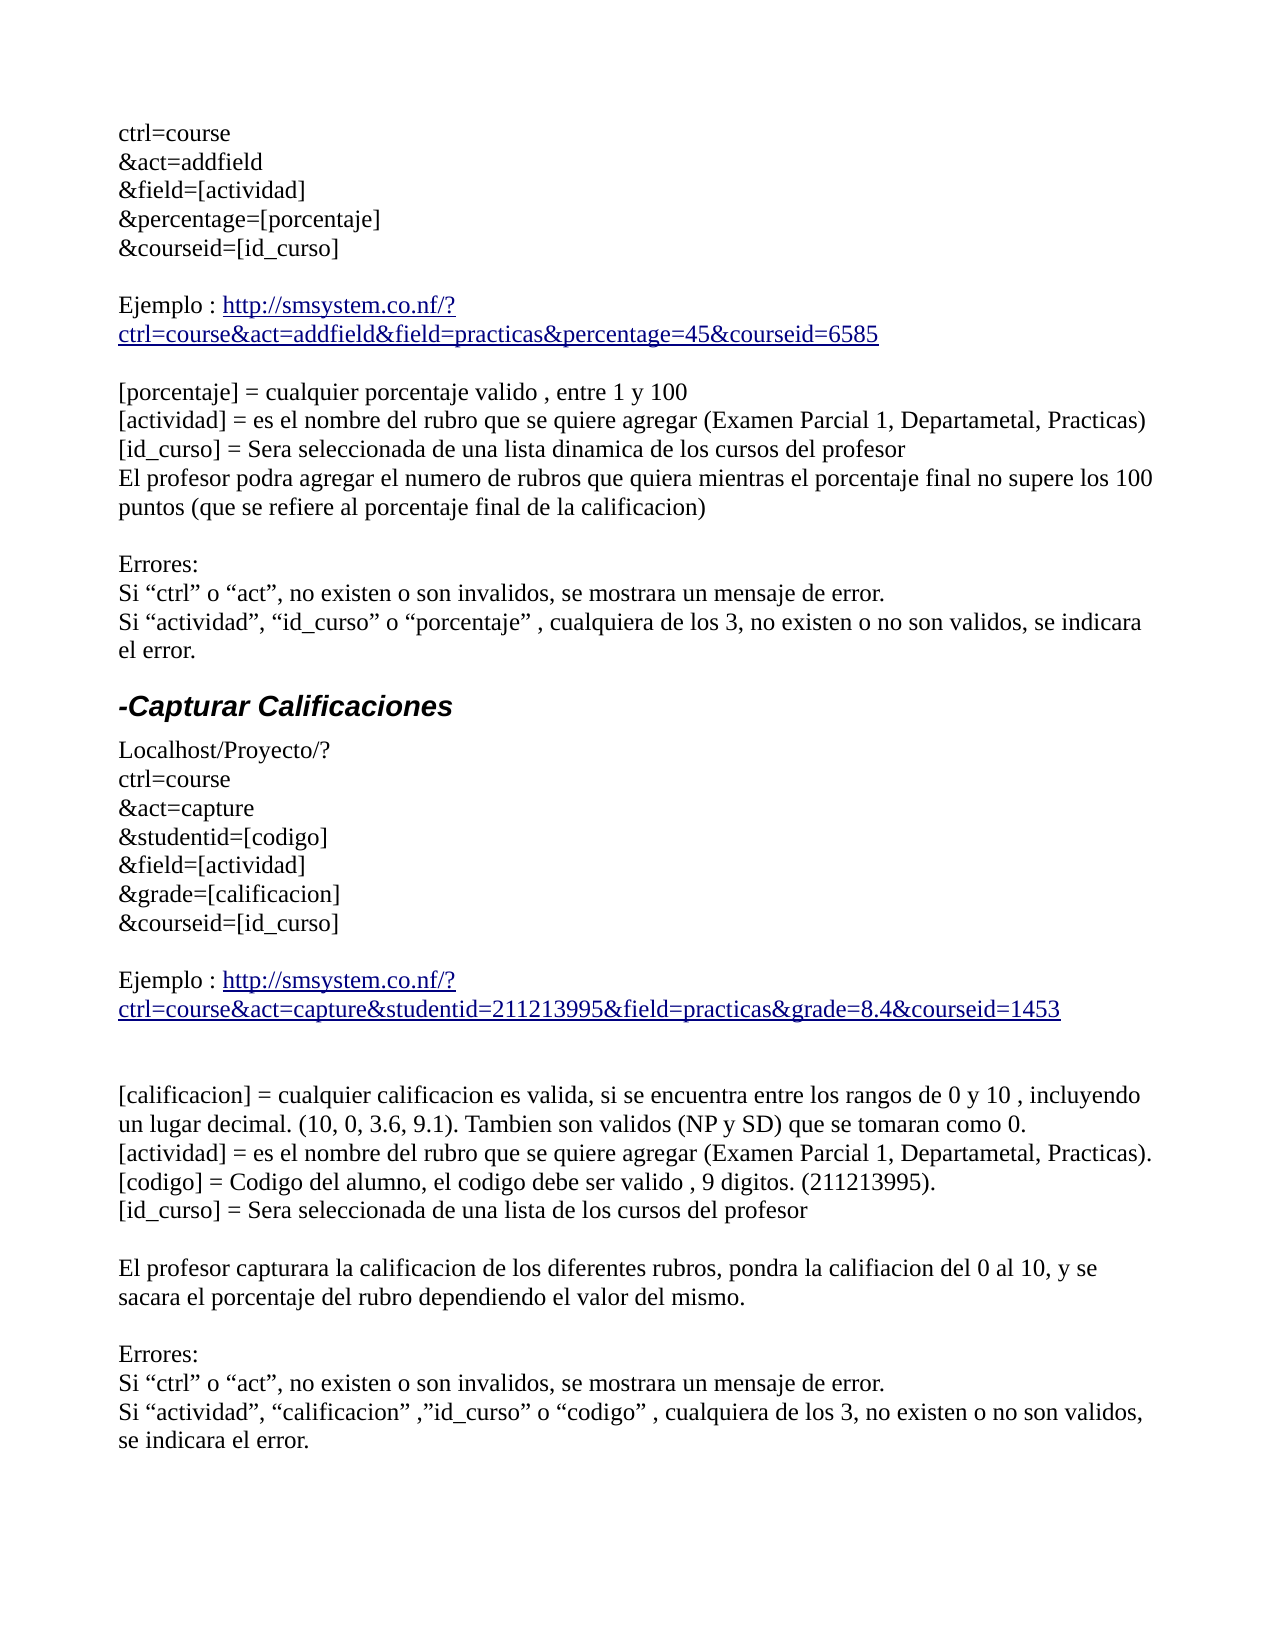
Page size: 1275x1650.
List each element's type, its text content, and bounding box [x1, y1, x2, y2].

text &studentid=[codigo] [118, 822, 1157, 850]
text &act=addfield [118, 147, 1157, 176]
text [id_curso] = Sera seleccionada de una lista de los cursos del profesor [118, 1195, 1157, 1224]
text &percentage=[porcentaje] [118, 204, 1157, 233]
text [actividad] = es el nombre del rubro que se quiere agregar (Examen Parcial 1, Departametal, Practicas) [118, 406, 1157, 434]
text El profesor capturara la calificacion de los diferentes rubros, pondra la califiacion del 0 al 10, y se sacara el porcentaje del rubro dependiendo el valor del mismo. [118, 1253, 1157, 1310]
text &courseid=[id_curso] [118, 908, 1157, 937]
text [id_curso] = Sera seleccionada de una lista dinamica de los cursos del profesor [118, 434, 1157, 463]
text &field=[actividad] [118, 176, 1157, 204]
text ctrl=course [118, 764, 1157, 793]
text Si “actividad”, “calificacion” ,”id_curso” o “codigo” , cualquiera de los 3, no existen o no son validos, se indicara el error. [118, 1397, 1157, 1454]
text &grade=[calificacion] [118, 879, 1157, 908]
text [actividad] = es el nombre del rubro que se quiere agregar (Examen Parcial 1, Departametal, Practicas). [118, 1138, 1157, 1167]
text Errores: [118, 1339, 1157, 1368]
text El profesor podra agregar el numero de rubros que quiera mientras el porcentaje final no supere los 100 puntos (que se refiere al porcentaje final de la calificacion) [118, 463, 1157, 521]
text Errores: [118, 549, 1157, 578]
text Si “ctrl” o “act”, no existen o son invalidos, se mostrara un mensaje de error. [118, 578, 1157, 607]
subtitle -Capturar Calificaciones [118, 689, 1157, 723]
text Ejemplo : http://smsystem.co.nf/?ctrl=course&act=addfield&field=practicas&percentage=45&courseid=6585 [118, 291, 1157, 348]
text [codigo] = Codigo del alumno, el codigo debe ser valido , 9 digitos. (211213995). [118, 1167, 1157, 1195]
text [porcentaje] = cualquier porcentaje valido , entre 1 y 100 [118, 377, 1157, 406]
text Si “actividad”, “id_curso” o “porcentaje” , cualquiera de los 3, no existen o no son validos, se indicara el error. [118, 607, 1157, 664]
text Localhost/Proyecto/? [118, 735, 1157, 764]
text &act=capture [118, 793, 1157, 822]
text &courseid=[id_curso] [118, 233, 1157, 262]
text &field=[actividad] [118, 850, 1157, 879]
text ctrl=course [118, 118, 1157, 147]
text [calificacion] = cualquier calificacion es valida, si se encuentra entre los rangos de 0 y 10 , incluyendo un lugar decimal. (10, 0, 3.6, 9.1). Tambien son validos (NP y SD) que se tomaran como 0. [118, 1080, 1157, 1138]
text Ejemplo : http://smsystem.co.nf/?ctrl=course&act=capture&studentid=211213995&field=practicas&grade=8.4&courseid=1453 [118, 965, 1157, 1023]
text Si “ctrl” o “act”, no existen o son invalidos, se mostrara un mensaje de error. [118, 1368, 1157, 1397]
